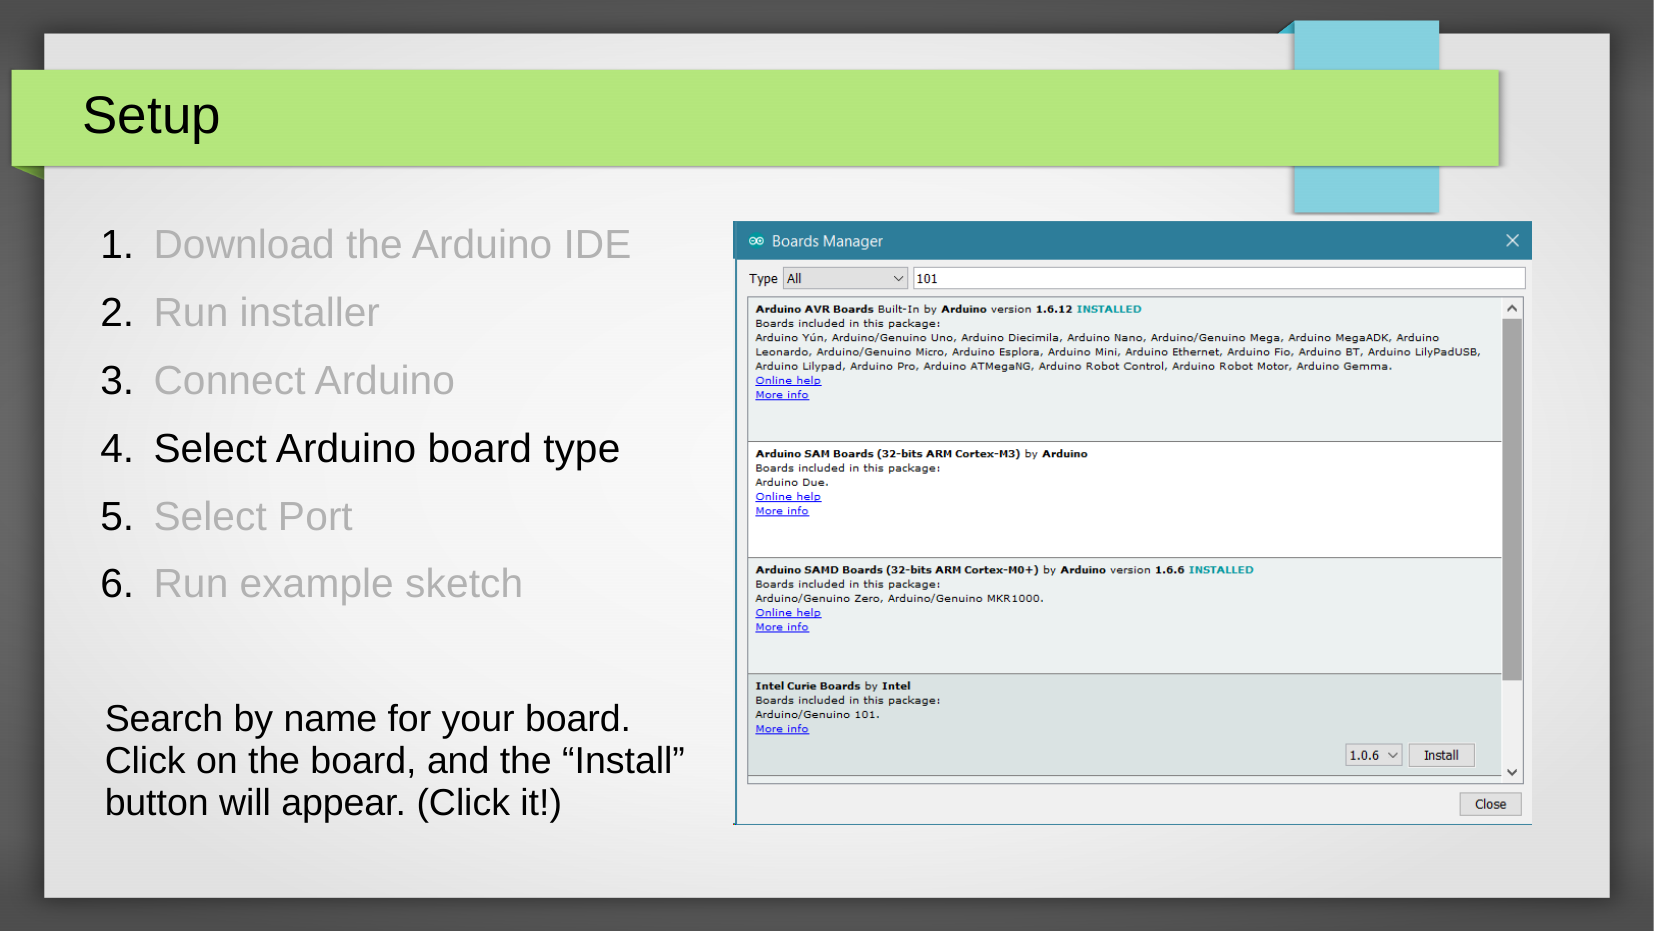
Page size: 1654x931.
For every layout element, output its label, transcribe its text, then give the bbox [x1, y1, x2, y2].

picture [0, 0, 1654, 931]
title Setup [82, 70, 1264, 160]
text_box Search by name for your board. Click on the board, and the “Install” button will appear. (Click it!) [90, 690, 796, 831]
list Download the Arduino IDE Run installer Connect Arduino Select Arduino board type Select Port Run example sketch [82, 221, 733, 761]
